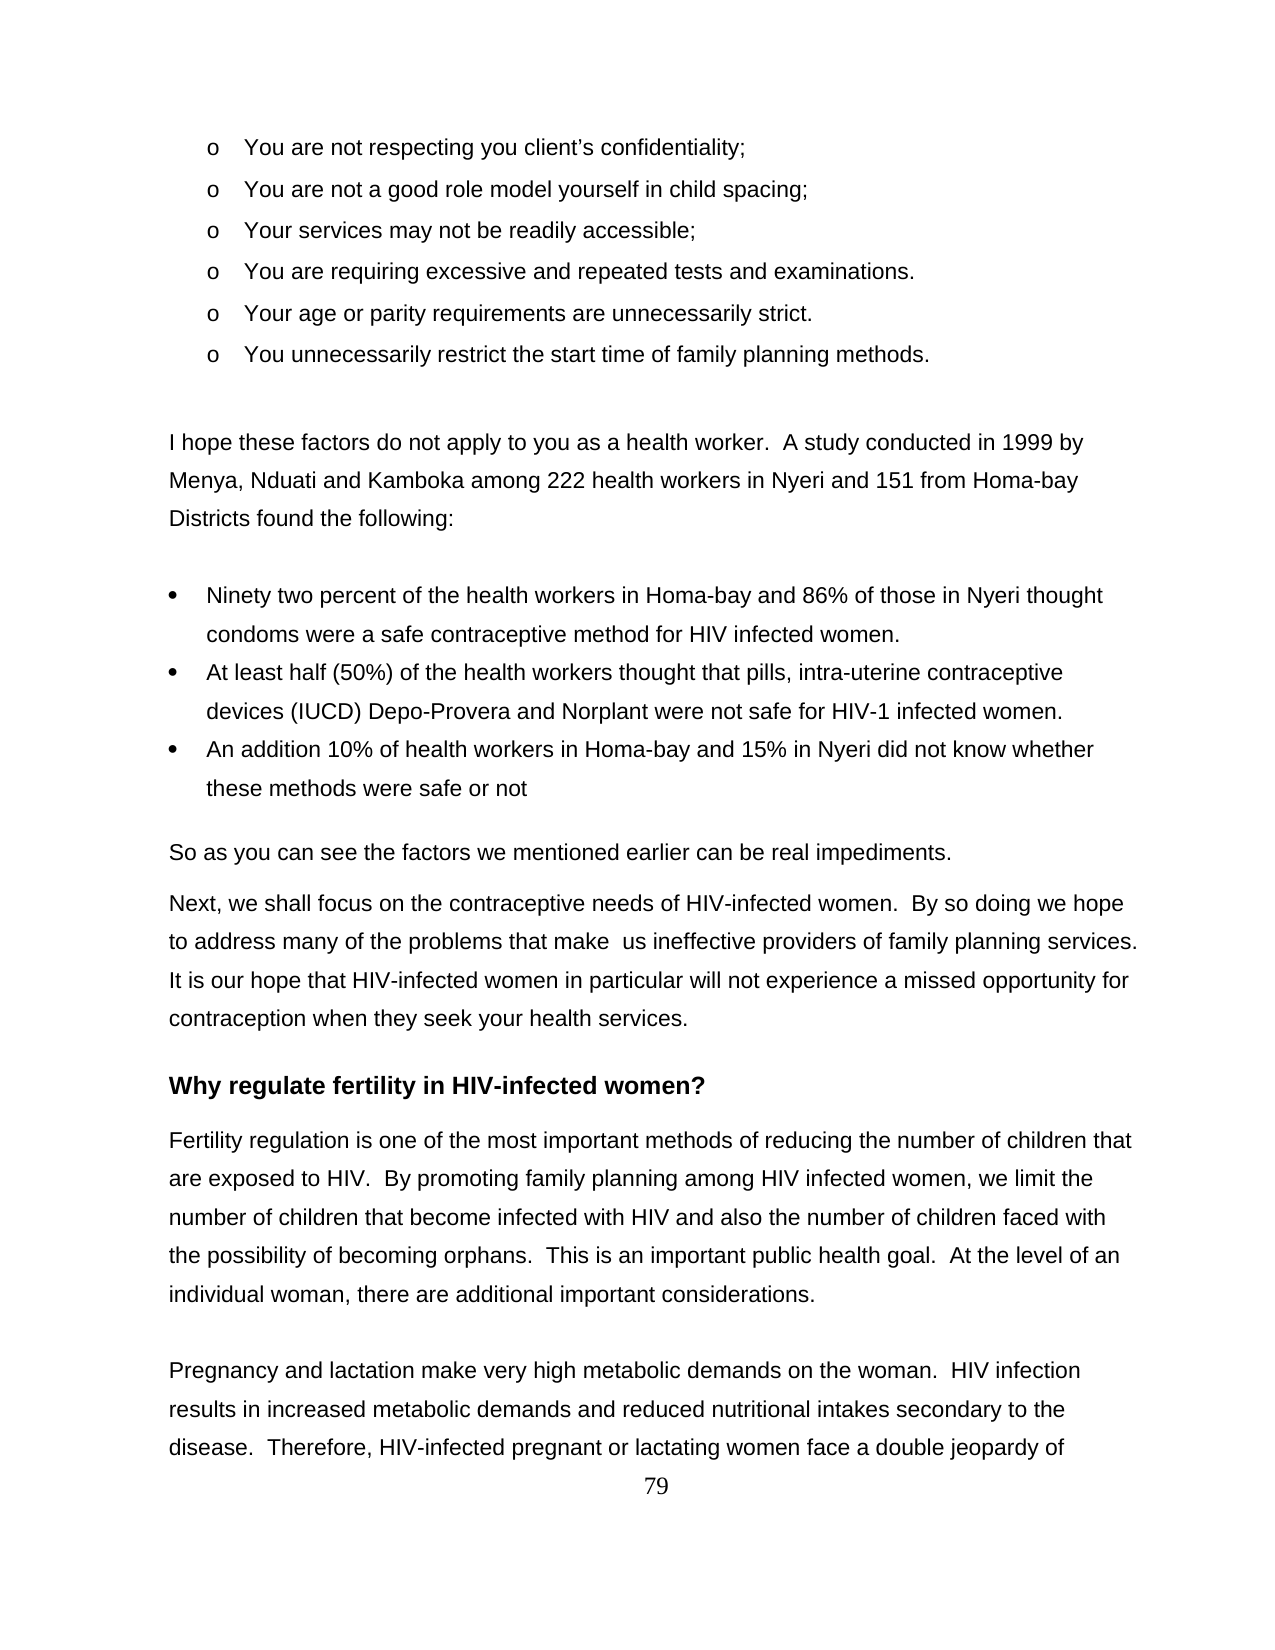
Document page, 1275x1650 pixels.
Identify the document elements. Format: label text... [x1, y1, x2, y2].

list At least half (50%) of the health workers thought that pills, intra-uterine contraceptive devices (IUCD) Depo-Provera and Norplant were not safe for HIV-1 infected women. [169, 660, 1144, 724]
text Pregnancy and lactation make very high metabolic demands on the woman. HIV infection results in increased metabolic demands and reduced nutritional intakes secondary to the disease. Therefore, HIV-infected pregnant or lactating women face a double jeopardy of [169, 1358, 1144, 1461]
text So as you can see the factors we mentioned earlier can be real impediments. [169, 839, 1144, 865]
list You unnecessarily restrict the start time of family planning methods. [206, 342, 1144, 369]
text Why regulate fertility in HIV-infected women? [169, 1072, 1144, 1100]
list You are requiring excessive and repeated tests and examinations. [206, 259, 1144, 287]
text I hope these factors do not apply to you as a health worker. A study conducted in 1999 by Menya, Nduati and Kamboka among 222 health workers in Nyeri and 151 from Homa-bay Districts found the following: [169, 429, 1144, 532]
list Your services may not be readily accessible; [206, 218, 1144, 245]
list Ninety two percent of the health workers in Homa-bay and 86% of those in Nyeri thought condoms were a safe contraceptive method for HIV infected women. [169, 583, 1144, 647]
text Fertility regulation is one of the most important methods of reducing the number of children that are exposed to HIV. By promoting family planning among HIV infected women, we limit the number of children that become infected with HIV and also the number of children faced with the possibility of becoming orphans. This is an important public health goal. At the level of an individual woman, there are additional important considerations. [169, 1128, 1144, 1307]
list Your age or parity requirements are unnecessarily strict. [206, 300, 1144, 328]
list You are not respecting you client’s confidentiality; [206, 135, 1144, 163]
text Next, we shall focus on the contraceptive needs of HIV-infected women. By so doing we hope to address many of the problems that make us ineffective providers of family planning services. It is our hope that HIV-infected women in particular will not experience a missed opportunity for contraception when they seek your health services. [169, 891, 1144, 1031]
list You are not a good role model yourself in child spacing; [206, 176, 1144, 204]
list An addition 10% of health workers in Homa-bay and 15% in Nyeri did not know whether these methods were safe or not [169, 737, 1144, 801]
